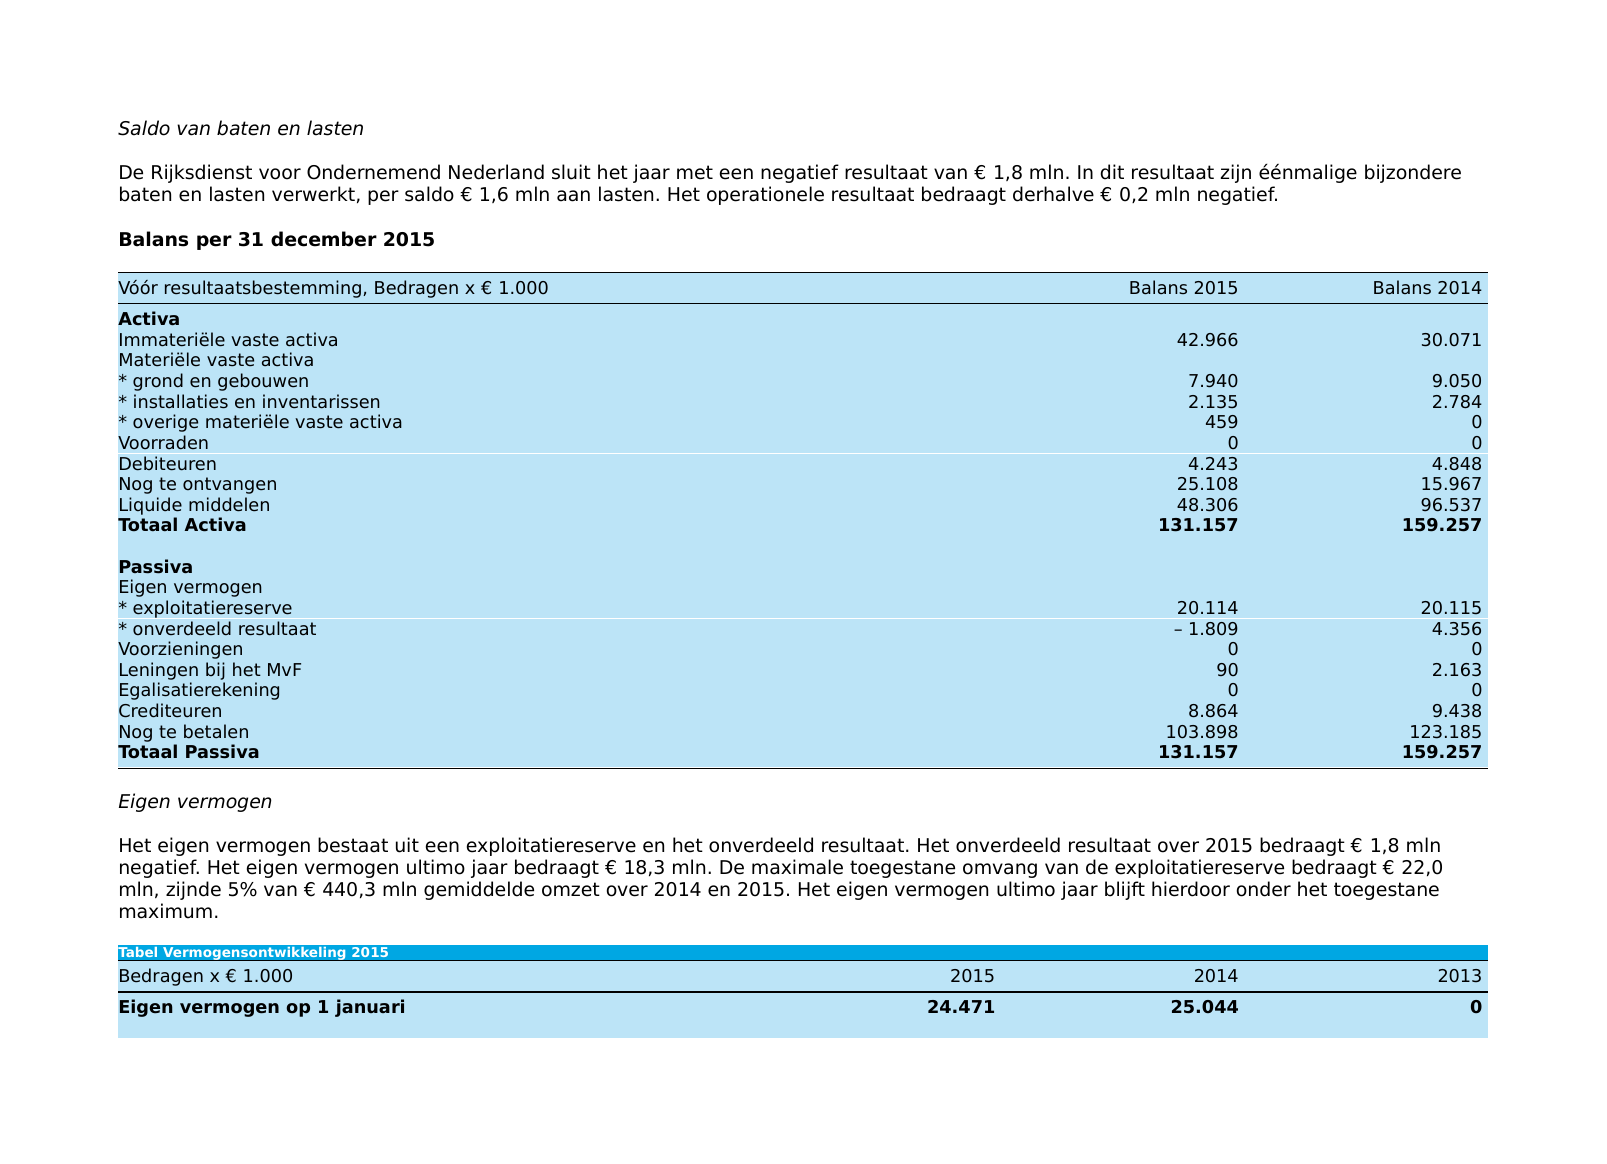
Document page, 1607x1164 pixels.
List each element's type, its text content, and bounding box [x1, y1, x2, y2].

table_cell 96.537 [1245, 495, 1488, 515]
table_cell 7.940 [1001, 371, 1244, 392]
table_cell Nog te ontvangen [118, 474, 1001, 495]
table_cell 9.438 [1245, 701, 1488, 722]
table_cell 103.898 [1001, 722, 1244, 742]
subtitle Eigen vermogen [118, 791, 1488, 813]
table_cell 25.108 [1001, 474, 1244, 495]
table_cell [1001, 536, 1244, 557]
table_cell Immateriële vaste activa [118, 330, 1001, 350]
table_cell [1001, 350, 1244, 371]
text De Rijksdienst voor Ondernemend Nederland sluit het jaar met een negatief resultaat van € 1,8 mln. In dit resultaat zijn éénmalige bijzondere baten en lasten verwerkt, per saldo € 1,6 mln aan lasten. Het operationele resultaat bedraagt derhalve € 0,2 mln negatief. [118, 162, 1488, 206]
table_cell [1245, 536, 1488, 557]
table_cell * onverdeeld resultaat [118, 619, 1001, 639]
table_cell 20.115 [1245, 598, 1488, 618]
table_cell Nog te betalen [118, 722, 1001, 742]
table_cell 4.356 [1245, 619, 1488, 639]
table_cell 0 [1245, 993, 1488, 1018]
table_cell Passiva [118, 557, 1001, 577]
table_cell – 1.809 [1001, 619, 1244, 639]
table_cell 25.044 [1001, 993, 1244, 1018]
table_cell 90 [1001, 660, 1244, 680]
table_cell Eigen vermogen op 1 januari [118, 993, 757, 1018]
table_cell 0 [1245, 433, 1488, 453]
table_cell Egalisatierekening [118, 680, 1001, 701]
table_cell [1001, 557, 1244, 577]
table_cell [1001, 304, 1244, 330]
table_cell 4.848 [1245, 454, 1488, 474]
table_cell Debiteuren [118, 454, 1001, 474]
table_cell Crediteuren [118, 701, 1001, 722]
table_cell 20.114 [1001, 598, 1244, 618]
table_cell * exploitatiereserve [118, 598, 1001, 618]
table_cell 159.257 [1245, 742, 1488, 767]
table_cell * grond en gebouwen [118, 371, 1001, 392]
table_cell [1245, 557, 1488, 577]
table_cell 2.135 [1001, 392, 1244, 412]
table_cell 159.257 [1245, 515, 1488, 536]
table_cell 2014 [1001, 961, 1244, 991]
table_cell [1245, 304, 1488, 330]
table_cell 0 [1001, 680, 1244, 701]
text Het eigen vermogen bestaat uit een exploitatiereserve en het onverdeeld resultaat. Het onverdeeld resultaat over 2015 bedraagt € 1,8 mln negatief. Het eigen vermogen ultimo jaar bedraagt € 18,3 mln. De maximale toegestane omvang van de exploitatiereserve bedraagt € 22,0 mln, zijnde 5% van € 440,3 mln gemiddelde omzet over 2014 en 2015. Het eigen vermogen ultimo jaar blijft hierdoor onder het toegestane maximum. [118, 835, 1488, 923]
table_cell 2.163 [1245, 660, 1488, 680]
table_cell 24.471 [758, 993, 1001, 1018]
table_header Vóór resultaatsbestemming, Bedragen x € 1.000 [118, 273, 1001, 303]
table_header Tabel Vermogensontwikkeling 2015 [118, 945, 1488, 960]
table_cell 15.967 [1245, 474, 1488, 495]
table_cell 0 [1001, 639, 1244, 660]
table_cell Totaal Passiva [118, 742, 1001, 767]
table_cell [758, 1018, 1001, 1038]
table_cell Materiële vaste activa [118, 350, 1001, 371]
table_cell [118, 536, 1001, 557]
table_cell 0 [1001, 433, 1244, 453]
subtitle Saldo van baten en lasten [118, 118, 1488, 140]
table_cell 8.864 [1001, 701, 1244, 722]
table_cell 2.784 [1245, 392, 1488, 412]
table_cell Eigen vermogen [118, 577, 1001, 598]
table_cell 2013 [1245, 961, 1488, 991]
table_cell 459 [1001, 412, 1244, 433]
table_cell [1001, 1018, 1244, 1038]
table_cell * installaties en inventarissen [118, 392, 1001, 412]
table_cell [118, 1018, 757, 1038]
table_cell Leningen bij het MvF [118, 660, 1001, 680]
table_header Balans 2015 [1001, 273, 1244, 303]
subtitle Balans per 31 december 2015 [118, 228, 1488, 250]
table_cell 131.157 [1001, 742, 1244, 767]
table_cell Activa [118, 304, 1001, 330]
table_cell 0 [1245, 639, 1488, 660]
table_cell Voorraden [118, 433, 1001, 453]
table_cell [1245, 350, 1488, 371]
table_cell [1245, 577, 1488, 598]
table_cell 30.071 [1245, 330, 1488, 350]
table_cell Totaal Activa [118, 515, 1001, 536]
table_cell 4.243 [1001, 454, 1244, 474]
table_cell 42.966 [1001, 330, 1244, 350]
table_cell 2015 [758, 961, 1001, 991]
table_cell Liquide middelen [118, 495, 1001, 515]
table_cell Bedragen x € 1.000 [118, 961, 757, 991]
table_cell 131.157 [1001, 515, 1244, 536]
table_cell [1245, 1018, 1488, 1038]
table_cell [1001, 577, 1244, 598]
table_cell 9.050 [1245, 371, 1488, 392]
table_cell Voorzieningen [118, 639, 1001, 660]
table_cell * overige materiële vaste activa [118, 412, 1001, 433]
table_cell 48.306 [1001, 495, 1244, 515]
table_cell 123.185 [1245, 722, 1488, 742]
table_header Balans 2014 [1245, 273, 1488, 303]
table_cell 0 [1245, 412, 1488, 433]
table_cell 0 [1245, 680, 1488, 701]
